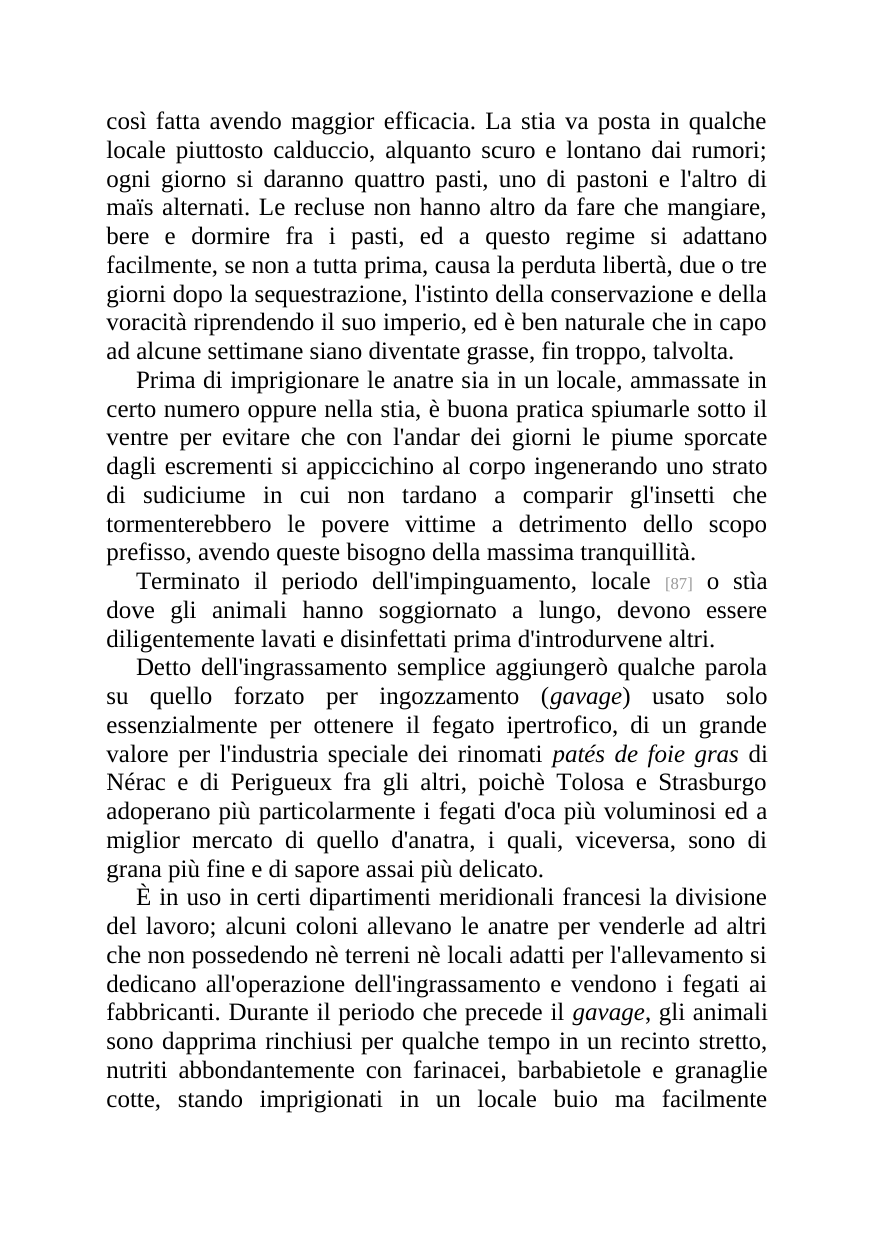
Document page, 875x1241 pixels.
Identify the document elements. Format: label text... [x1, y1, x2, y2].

text Prima di imprigionare le anatre sia in un locale, ammassate in certo numero oppure nella stia, è buona pratica spiumarle sotto il ventre per evitare che con l'andar dei giorni le piume sporcate dagli escrementi si appiccichino al corpo ingenerando uno strato di sudiciume in cui non tardano a comparir gl'insetti che tormenterebbero le povere vittime a detrimento dello scopo prefisso, avendo queste bisogno della massima tranquillità. [106, 365, 768, 566]
text così fatta avendo maggior efficacia. La stia va posta in qualche locale piuttosto calduccio, alquanto scuro e lontano dai rumori; ogni giorno si daranno quattro pasti, uno di pastoni e l'altro di maïs alternati. Le recluse non hanno altro da fare che mangiare, bere e dormire fra i pasti, ed a questo regime si adattano facilmente, se non a tutta prima, causa la perduta libertà, due o tre giorni dopo la sequestrazione, l'istinto della conservazione e della voracità riprendendo il suo imperio, ed è ben naturale che in capo ad alcune settimane siano diventate grasse, fin troppo, talvolta. [106, 106, 768, 365]
text Detto dell'ingrassamento semplice aggiungerò qualche parola su quello forzato per ingozzamento (gavage) usato solo essenzialmente per ottenere il fegato ipertrofico, di un grande valore per l'industria speciale dei rinomati patés de foie gras di Nérac e di Perigueux fra gli altri, poichè Tolosa e Strasburgo adoperano più particolarmente i fegati d'oca più voluminosi ed a miglior mercato di quello d'anatra, i quali, viceversa, sono di grana più fine e di sapore assai più delicato. [106, 652, 768, 882]
text È in uso in certi dipartimenti meridionali francesi la divisione del lavoro; alcuni coloni allevano le anatre per venderle ad altri che non possedendo nè terreni nè locali adatti per l'allevamento si dedicano all'operazione dell'ingrassamento e vendono i fegati ai fabbricanti. Durante il periodo che precede il gavage, gli animali sono dapprima rinchiusi per qualche tempo in un recinto stretto, nutriti abbondantemente con farinacei, barbabietole e granaglie cotte, stando imprigionati in un locale buio ma facilmente [106, 882, 768, 1112]
text Terminato il periodo dell'impinguamento, locale [87] o stìa dove gli animali hanno soggiornato a lungo, devono essere diligentemente lavati e disinfettati prima d'introdurvene altri. [106, 566, 768, 652]
